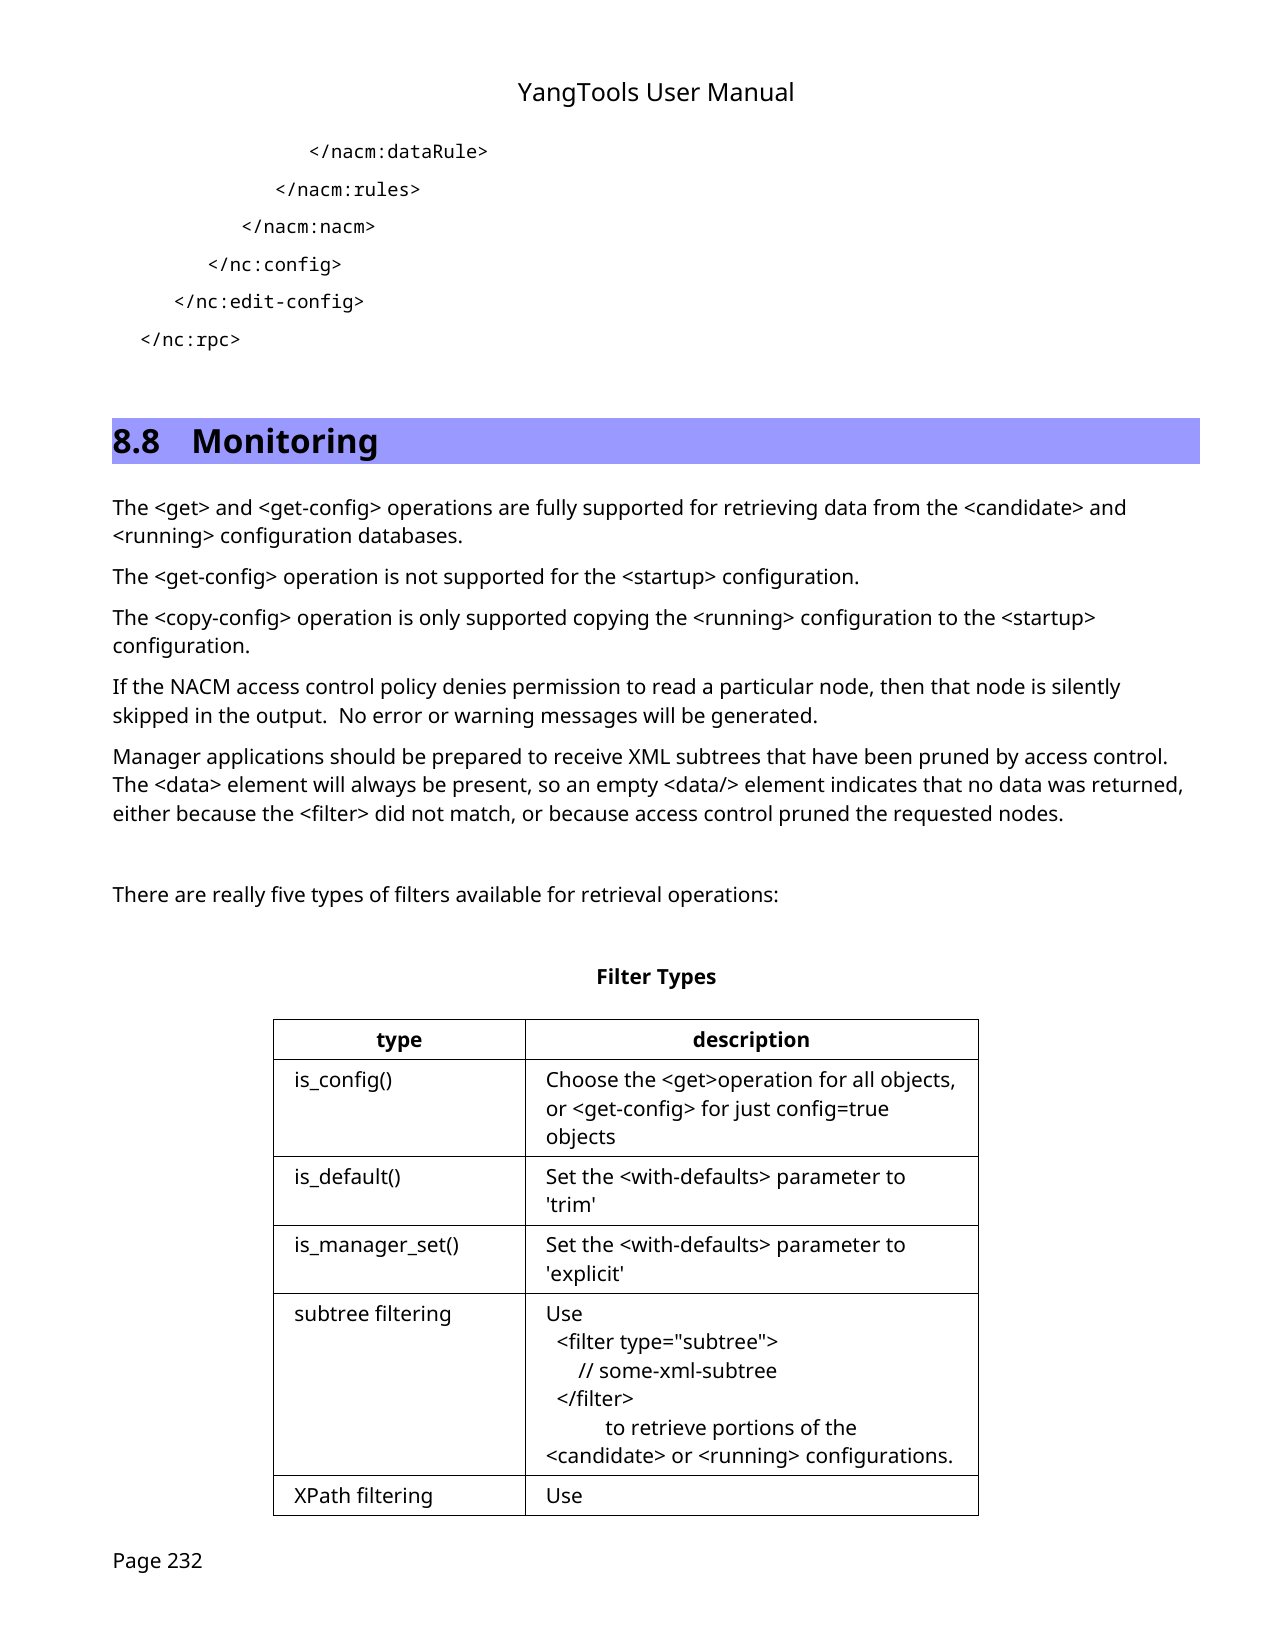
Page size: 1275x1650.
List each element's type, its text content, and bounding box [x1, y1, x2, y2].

text </nc:config> [139, 251, 1200, 277]
table_cell Choose the <get>operation for all objects, or <get-config> for just config=true objects [526, 1060, 978, 1156]
subtitle Filter Types [127, 962, 1185, 991]
table_cell is_config() [274, 1060, 525, 1156]
text There are really five types of filters available for retrieval operations: [112, 881, 1200, 909]
table_cell Use <filter type="subtree"> // some-xml-subtree </filter> to retrieve portions of the <candidate> or <running> configurations. [526, 1294, 978, 1475]
table_cell XPath filtering [274, 1476, 525, 1515]
text Manager applications should be prepared to receive XML subtrees that have been pruned by access control. The <data> element will always be present, so an empty <data/> element indicates that no data was returned, either because the <filter> did not match, or because access control pruned the requested nodes. [112, 742, 1200, 827]
text </nacm:rules> [139, 176, 1200, 202]
table_cell Use [526, 1476, 978, 1515]
table_cell Set the <with-defaults> parameter to 'explicit' [526, 1226, 978, 1293]
table_cell subtree filtering [274, 1294, 525, 1475]
text The <get> and <get-config> operations are fully supported for retrieving data from the <candidate> and <running> configuration databases. [112, 493, 1200, 550]
text The <get-config> operation is not supported for the <startup> configuration. [112, 562, 1200, 591]
text </nc:edit-config> [139, 288, 1200, 314]
table_cell is_default() [274, 1157, 525, 1225]
text The <copy-config> operation is only supported copying the <running> configuration to the <startup> configuration. [112, 603, 1200, 660]
text </nc:rpc> [139, 326, 1200, 352]
text </nacm:dataRule> [139, 138, 1200, 164]
table_cell is_manager_set() [274, 1226, 525, 1293]
text If the NACM access control policy denies permission to read a particular node, then that node is silently skipped in the output. No error or warning messages will be generated. [112, 672, 1200, 729]
table_header type [274, 1020, 525, 1059]
text </nacm:nacm> [139, 213, 1200, 239]
table_header description [526, 1020, 978, 1059]
subtitle Monitoring [112, 418, 1200, 464]
table_cell Set the <with-defaults> parameter to 'trim' [526, 1157, 978, 1225]
